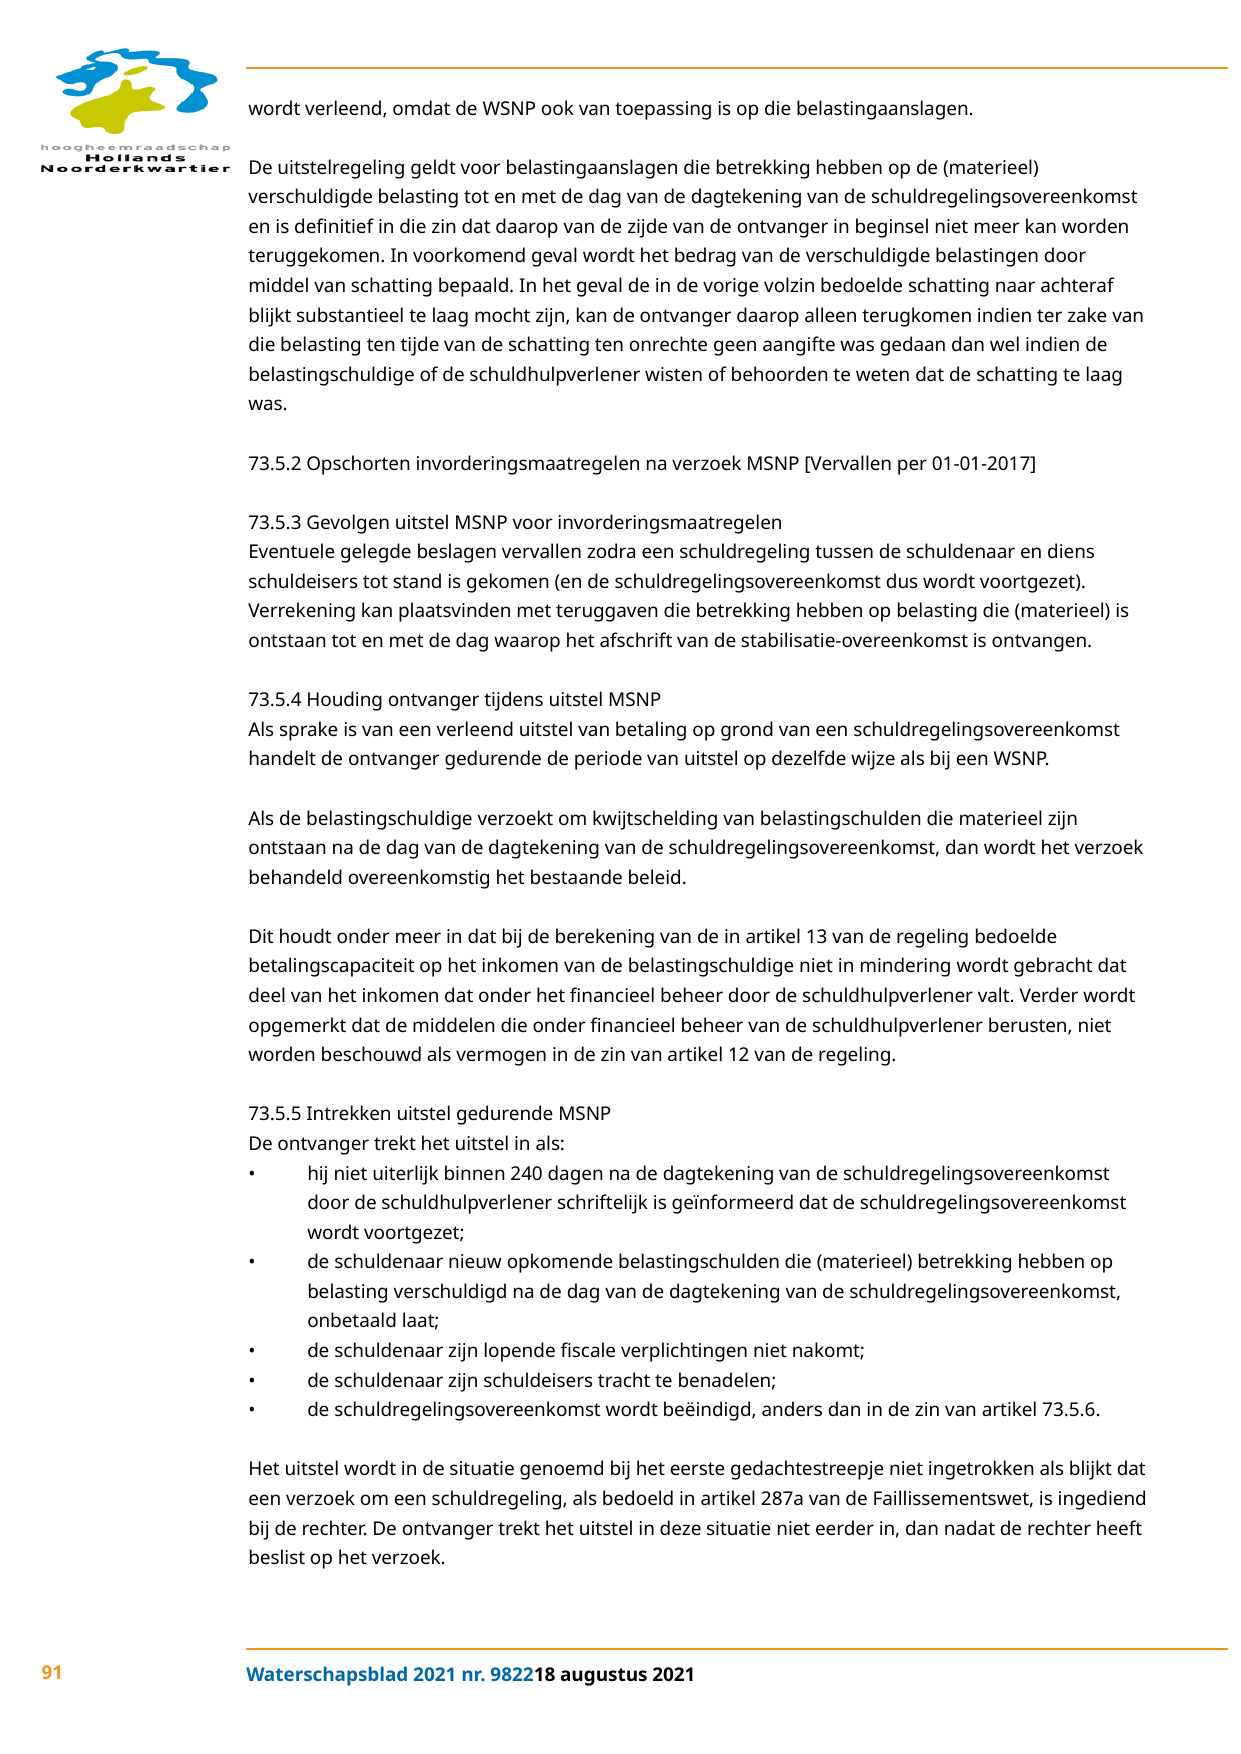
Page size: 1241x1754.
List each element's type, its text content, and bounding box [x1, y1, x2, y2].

list de schuldenaar zijn lopende fiscale verplichtingen niet nakomt; [248, 1337, 1152, 1363]
text wordt verleend, omdat de WSNP ook van toepassing is op die belastingaanslagen. [248, 95, 1152, 121]
list de schuldenaar nieuw opkomende belastingschulden die (materieel) betrekking hebben op belasting verschuldigd na de dag van de dagtekening van de schuldregelingsovereenkomst, onbetaald laat; [248, 1248, 1152, 1333]
text Als sprake is van een verleend uitstel van betaling op grond van een schuldregelingsovereenkomst handelt de ontvanger gedurende de periode van uitstel op dezelfde wijze als bij een WSNP. [248, 716, 1152, 771]
text Dit houdt onder meer in dat bij de berekening van de in artikel 13 van de regeling bedoelde betalingscapaciteit op het inkomen van de belastingschuldige niet in mindering wordt gebracht dat deel van het inkomen dat onder het financieel beheer door de schuldhulpverlener valt. Verder wordt opgemerkt dat de middelen die onder financieel beheer van de schuldhulpverlener berusten, niet worden beschouwd als vermogen in de zin van artikel 12 van de regeling. [248, 923, 1152, 1067]
text De uitstelregeling geldt voor belastingaanslagen die betrekking hebben op de (materieel) verschuldigde belasting tot en met de dag van de dagtekening van de schuldregelingsovereenkomst en is definitief in die zin dat daarop van de zijde van de ontvanger in beginsel niet meer kan worden teruggekomen. In voorkomend geval wordt het bedrag van de verschuldigde belastingen door middel van schatting bepaald. In het geval de in de vorige volzin bedoelde schatting naar achteraf blijkt substantieel te laag mocht zijn, kan de ontvanger daarop alleen terugkomen indien ter zake van die belasting ten tijde van de schatting ten onrechte geen aangifte was gedaan dan wel indien de belastingschuldige of de schuldhulpverlener wisten of behoorden te weten dat de schatting te laag was. [248, 154, 1152, 416]
text Eventuele gelegde beslagen vervallen zodra een schuldregeling tussen de schuldenaar en diens schuldeisers tot stand is gekomen (en de schuldregelingsovereenkomst dus wordt voortgezet). Verrekening kan plaatsvinden met teruggaven die betrekking hebben op belasting die (materieel) is ontstaan tot en met de dag waarop het afschrift van de stabilisatie-overeenkomst is ontvangen. [248, 538, 1152, 653]
text Als de belastingschuldige verzoekt om kwijtschelding van belastingschulden die materieel zijn ontstaan na de dag van de dagtekening van de schuldregelingsovereenkomst, dan wordt het verzoek behandeld overeenkomstig het bestaande beleid. [248, 805, 1152, 890]
picture [41, 47, 231, 172]
list hij niet uiterlijk binnen 240 dagen na de dagtekening van de schuldregelingsovereenkomst door de schuldhulpverlener schriftelijk is geïnformeerd dat de schuldregelingsovereenkomst wordt voortgezet; [248, 1160, 1152, 1245]
list de schuldenaar zijn schuldeisers tracht te benadelen; [248, 1367, 1152, 1393]
text De ontvanger trekt het uitstel in als: [248, 1130, 1152, 1156]
text Het uitstel wordt in de situatie genoemd bij het eerste gedachtestreepje niet ingetrokken als blijkt dat een verzoek om een schuldregeling, als bedoeld in artikel 287a van de Faillissementswet, is ingediend bij de rechter. De ontvanger trekt het uitstel in deze situatie niet eerder in, dan nadat de rechter heeft beslist op het verzoek. [248, 1456, 1152, 1570]
text 73.5.4 Houding ontvanger tijdens uitstel MSNP [248, 686, 1152, 712]
text 73.5.3 Gevolgen uitstel MSNP voor invorderingsmaatregelen [248, 509, 1152, 535]
text 73.5.5 Intrekken uitstel gedurende MSNP [248, 1101, 1152, 1126]
text 73.5.2 Opschorten invorderingsmaatregelen na verzoek MSNP [Vervallen per 01-01-2017] [248, 450, 1152, 476]
list de schuldregelingsovereenkomst wordt beëindigd, anders dan in de zin van artikel 73.5.6. [248, 1396, 1152, 1422]
